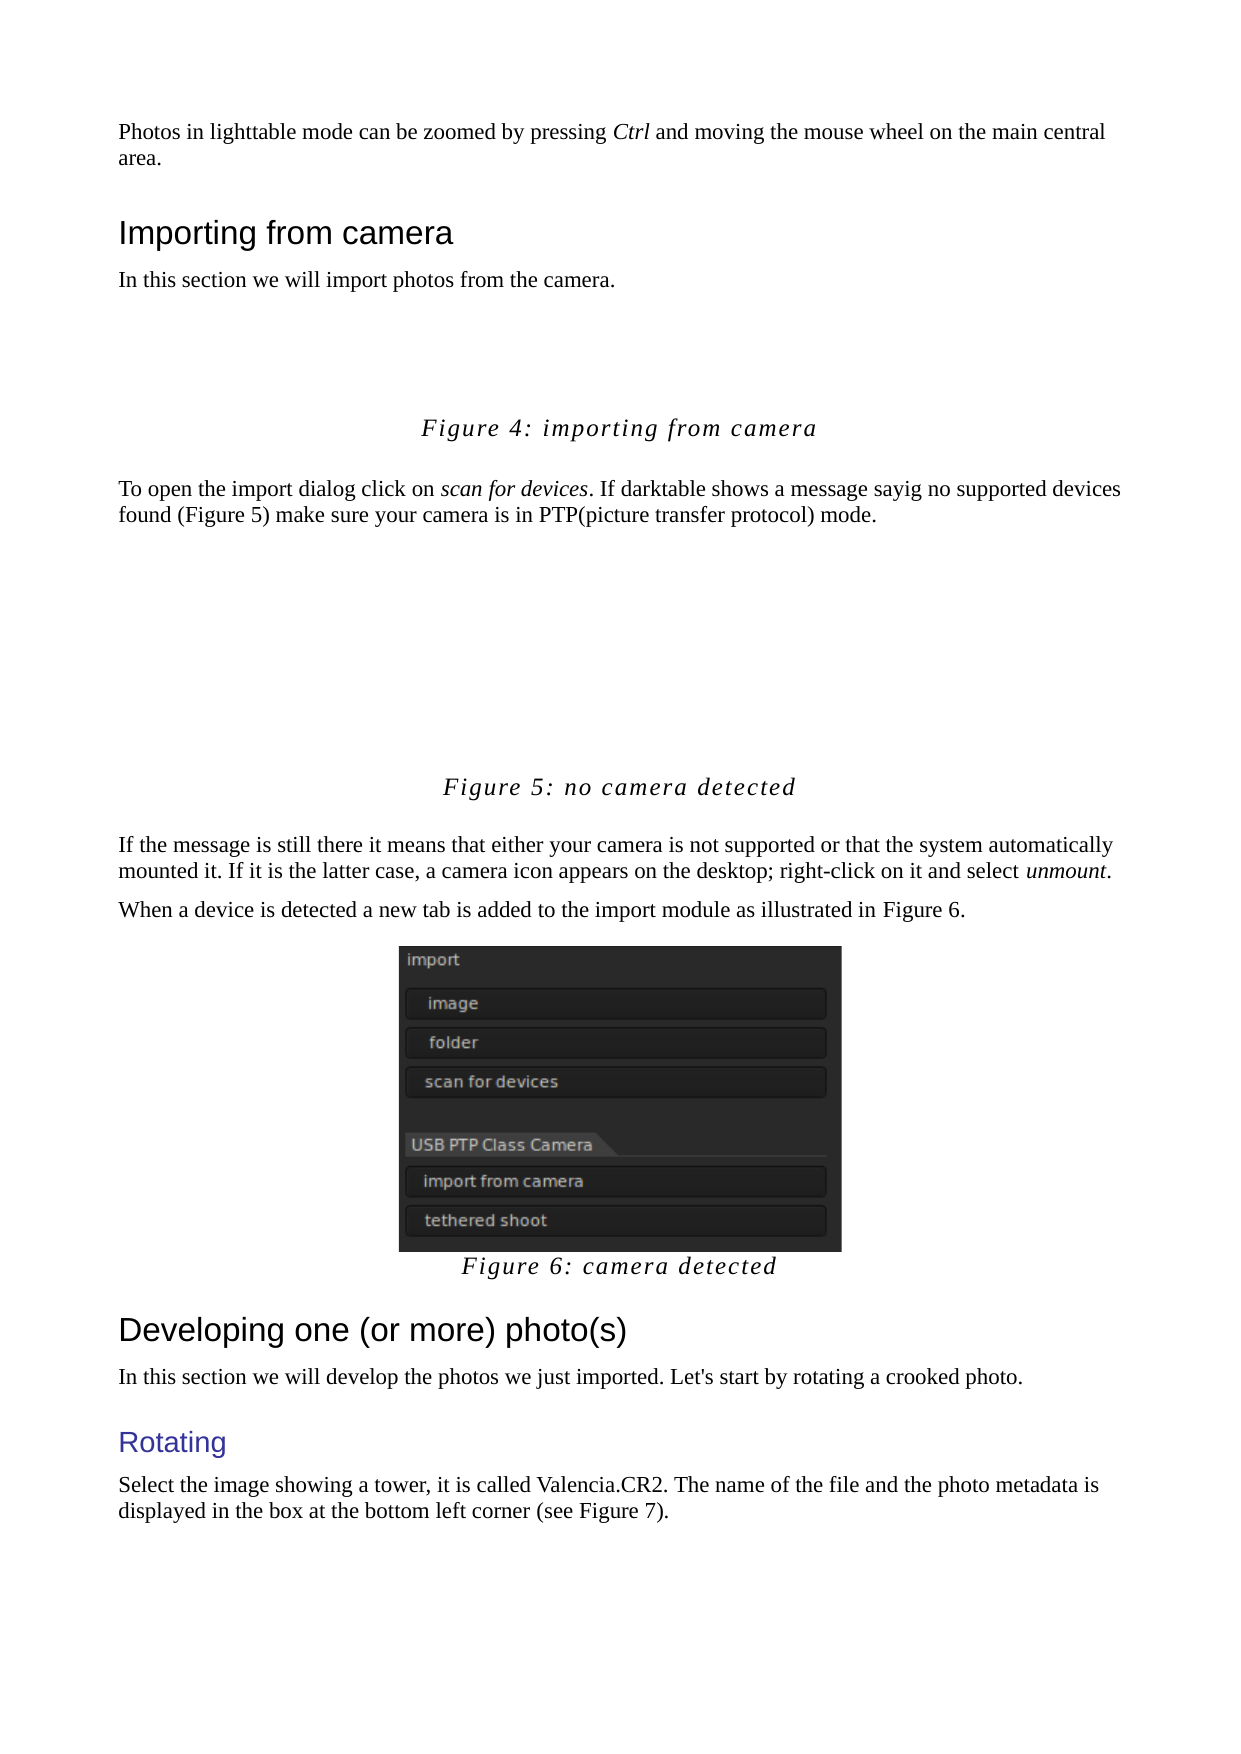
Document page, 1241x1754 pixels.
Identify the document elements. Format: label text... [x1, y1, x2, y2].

text Select the image showing a tower, it is called Valencia.CR2. The name of the file and the photo metadata is displayed in the box at the bottom left corner (see Figure 7). [118, 1471, 1122, 1523]
subtitle Developing one (or more) photo(s) [118, 1252, 1122, 1348]
text Figure 6: camera detected [399, 1252, 842, 1280]
text Figure 4: importing from camera [118, 317, 1122, 441]
text Figure 5: no camera detected [400, 556, 840, 801]
text In this section we will import photos from the camera. [118, 266, 1122, 292]
subtitle Rotating [118, 1425, 1122, 1459]
subtitle Importing from camera [118, 213, 1122, 251]
text In this section we will develop the photos we just imported. Let's start by rotating a crooked photo. [118, 1363, 1122, 1389]
text [118, 305, 1122, 317]
text To open the import dialog click on scan for devices. If darktable shows a message sayig no supported devices found (Figure 5) make sure your camera is in PTP(picture transfer protocol) mode. [118, 441, 1122, 528]
text Photos in lighttable mode can be zoomed by pressing Ctrl and moving the mouse wheel on the main central area. [118, 118, 1122, 171]
text When a device is detected a new tab is added to the import module as illustrated in Figure 6. [118, 896, 1122, 922]
text If the message is still there it means that either your camera is not supported or that the system automatically mounted it. If it is the latter case, a camera icon appears on the desktop; right-click on it and select unmount. [118, 540, 1122, 883]
subtitle [399, 935, 842, 946]
picture [398, 946, 842, 1252]
